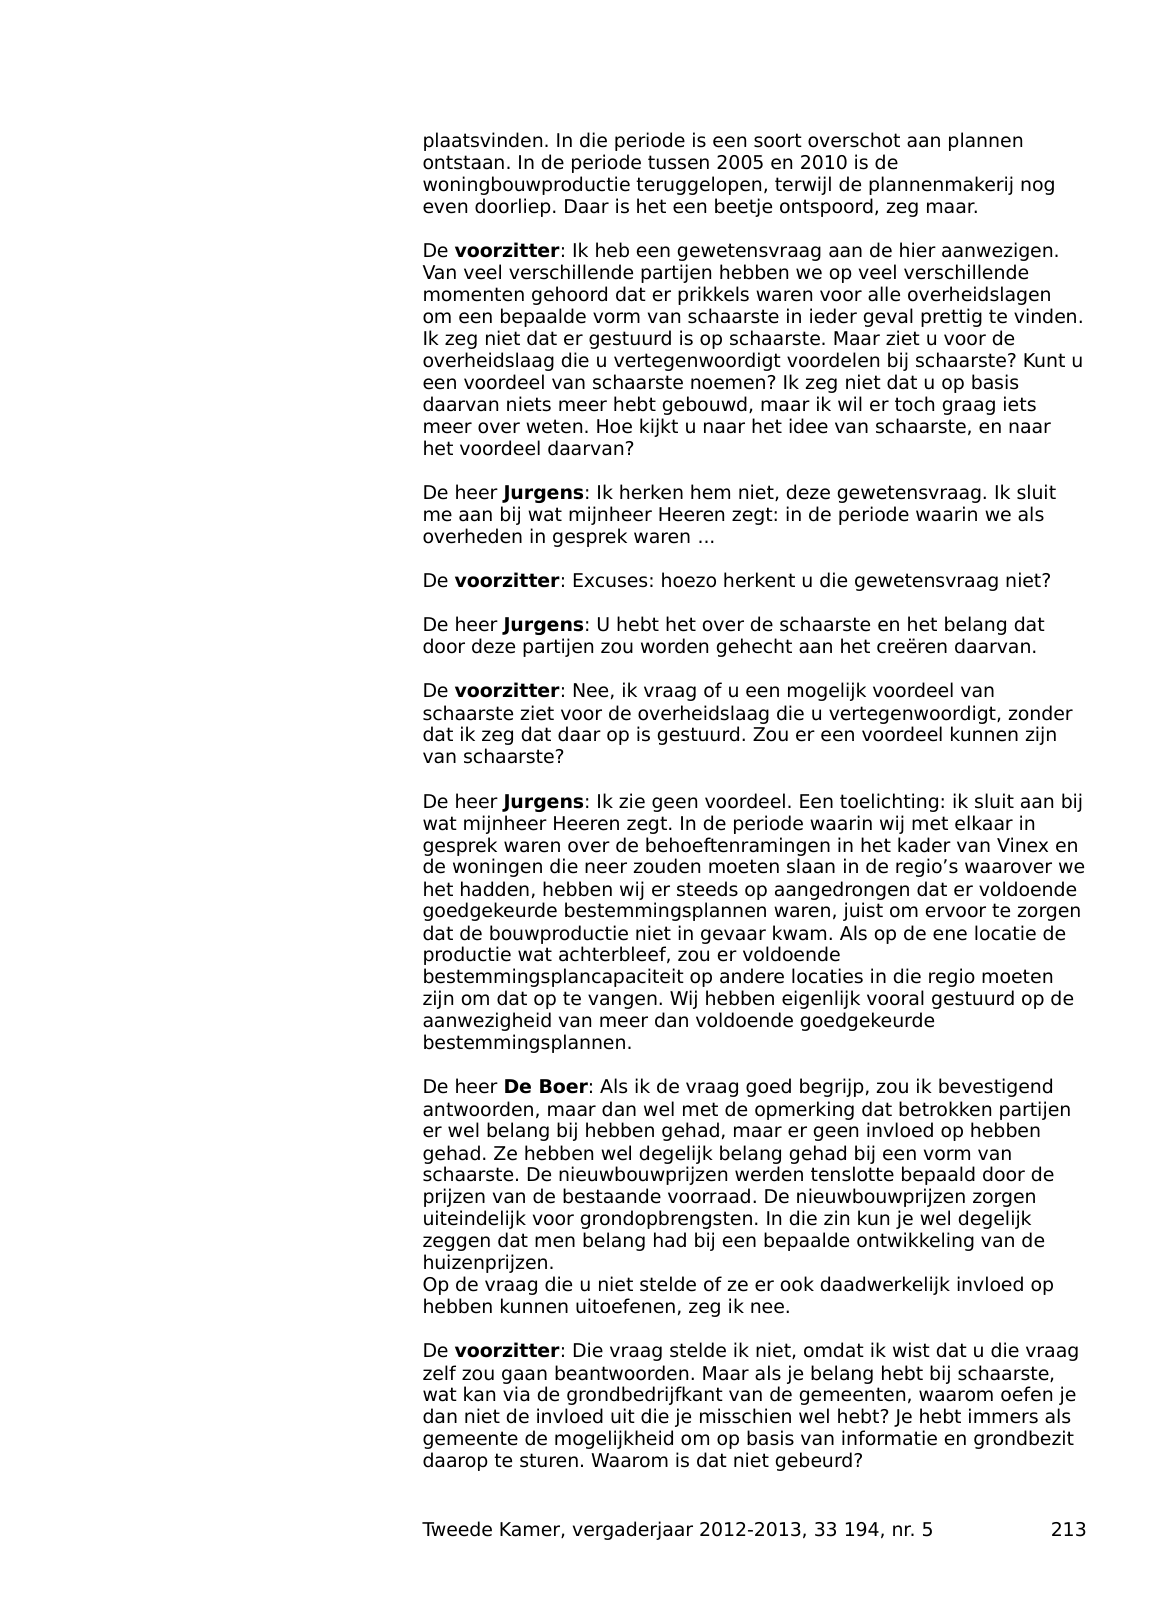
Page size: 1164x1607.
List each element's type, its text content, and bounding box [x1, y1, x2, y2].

text De heer Jurgens: U hebt het over de schaarste en het belang dat door deze partijen zou worden gehecht aan het creëren daarvan. [422, 614, 1087, 658]
text De voorzitter: Excuses: hoezo herkent u die gewetensvraag niet? [422, 570, 1087, 592]
text De heer Jurgens: Ik herken hem niet, deze gewetensvraag. Ik sluit me aan bij wat mijnheer Heeren zegt: in de periode waarin we als overheden in gesprek waren ... [422, 482, 1087, 548]
text plaatsvinden. In die periode is een soort overschot aan plannen ontstaan. In de periode tussen 2005 en 2010 is de woningbouwproductie teruggelopen, terwijl de plannenmakerij nog even doorliep. Daar is het een beetje ontspoord, zeg maar. [422, 130, 1087, 218]
text De heer De Boer: Als ik de vraag goed begrijp, zou ik bevestigend antwoorden, maar dan wel met de opmerking dat betrokken partijen er wel belang bij hebben gehad, maar er geen invloed op hebben gehad. Ze hebben wel degelijk belang gehad bij een vorm van schaarste. De nieuwbouwprijzen werden tenslotte bepaald door de prijzen van de bestaande voorraad. De nieuwbouwprijzen zorgen uiteindelijk voor grondopbrengsten. In die zin kun je wel degelijk zeggen dat men belang had bij een bepaalde ontwikkeling van de huizenprijzen. [422, 1076, 1087, 1274]
text De voorzitter: Die vraag stelde ik niet, omdat ik wist dat u die vraag zelf zou gaan beantwoorden. Maar als je belang hebt bij schaarste, wat kan via de grondbedrijfkant van de gemeenten, waarom oefen je dan niet de invloed uit die je misschien wel hebt? Je hebt immers als gemeente de mogelijkheid om op basis van informatie en grondbezit daarop te sturen. Waarom is dat niet gebeurd? [422, 1340, 1087, 1472]
text Op de vraag die u niet stelde of ze er ook daadwerkelijk invloed op hebben kunnen uitoefenen, zeg ik nee. [422, 1274, 1087, 1318]
text De voorzitter: Ik heb een gewetensvraag aan de hier aanwezigen. Van veel verschillende partijen hebben we op veel verschillende momenten gehoord dat er prikkels waren voor alle overheidslagen om een bepaalde vorm van schaarste in ieder geval prettig te vinden. Ik zeg niet dat er gestuurd is op schaarste. Maar ziet u voor de overheidslaag die u vertegenwoordigt voordelen bij schaarste? Kunt u een voordeel van schaarste noemen? Ik zeg niet dat u op basis daarvan niets meer hebt gebouwd, maar ik wil er toch graag iets meer over weten. Hoe kijkt u naar het idee van schaarste, en naar het voordeel daarvan? [422, 240, 1087, 460]
text De heer Jurgens: Ik zie geen voordeel. Een toelichting: ik sluit aan bij wat mijnheer Heeren zegt. In de periode waarin wij met elkaar in gesprek waren over de behoeftenramingen in het kader van Vinex en de woningen die neer zouden moeten slaan in de regio’s waarover we het hadden, hebben wij er steeds op aangedrongen dat er voldoende goedgekeurde bestemmingsplannen waren, juist om ervoor te zorgen dat de bouwproductie niet in gevaar kwam. Als op de ene locatie de productie wat achterbleef, zou er voldoende bestemmingsplancapaciteit op andere locaties in die regio moeten zijn om dat op te vangen. Wij hebben eigenlijk vooral gestuurd op de aanwezigheid van meer dan voldoende goedgekeurde bestemmingsplannen. [422, 791, 1087, 1054]
text De voorzitter: Nee, ik vraag of u een mogelijk voordeel van schaarste ziet voor de overheidslaag die u vertegenwoordigt, zonder dat ik zeg dat daar op is gestuurd. Zou er een voordeel kunnen zijn van schaarste? [422, 680, 1087, 768]
